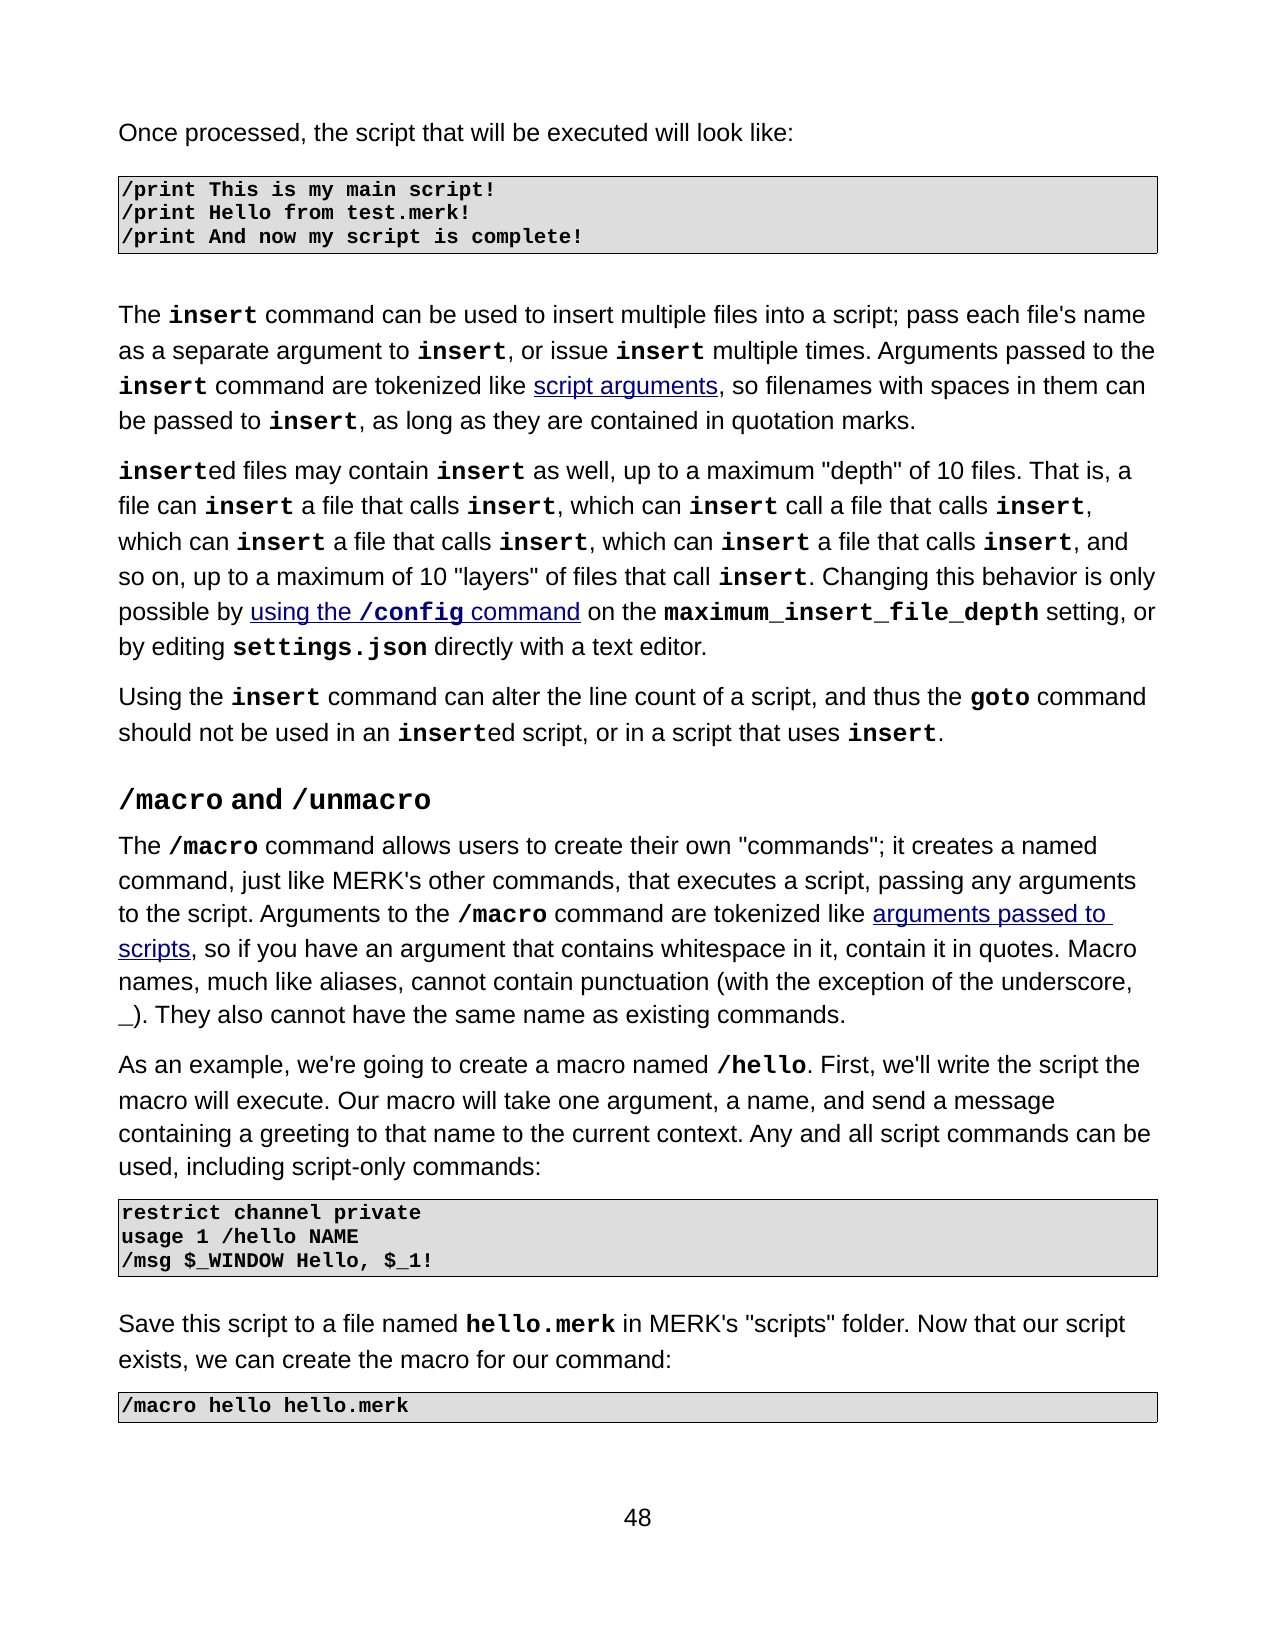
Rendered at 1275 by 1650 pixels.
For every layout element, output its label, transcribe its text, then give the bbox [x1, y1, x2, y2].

text Save this script to a file named hello.merk in MERK's "scripts" folder. Now that our script exists, we can create the macro for our command: [118, 1277, 1157, 1373]
subtitle /macro and /unmacro [118, 782, 1157, 818]
text Using the insert command can alter the line count of a script, and thus the goto command should not be used in an inserted script, or in a script that uses insert. [118, 682, 1157, 748]
text The /macro command allows users to create their own "commands"; it creates a named command, just like MERK's other commands, that executes a script, passing any arguments to the script. Arguments to the /macro command are tokenized like arguments passed to scripts, so if you have an argument that contains whitespace in it, contain it in quotes. Macro names, much like aliases, cannot contain punctuation (with the exception of the underscore, _). They also cannot have the same name as existing commands. [118, 831, 1157, 1031]
table_header restrict channel private usage 1 /hello NAME /msg $_WINDOW Hello, $_1! [119, 1200, 1157, 1276]
text inserted files may contain insert as well, up to a maximum "depth" of 10 files. That is, a file can insert a file that calls insert, which can insert call a file that calls insert, which can insert a file that calls insert, which can insert a file that calls insert, and so on, up to a maximum of 10 "layers" of files that call insert. Changing this behavior is only possible by using the /config command on the maximum_insert_file_depth setting, or by editing settings.json directly with a text editor. [118, 456, 1157, 663]
text As an example, we're going to create a macro named /hello. First, we'll write the script the macro will execute. Our macro will take one argument, a name, and send a message containing a greeting to that name to the current context. Any and all script commands can be used, including script-only commands: [118, 1050, 1157, 1180]
text Once processed, the script that will be executed will look like: [118, 118, 1157, 147]
text The insert command can be used to insert multiple files into a script; pass each file's name as a separate argument to insert, or issue insert multiple times. Arguments passed to the insert command are tokenized like script arguments, so filenames with spaces in them can be passed to insert, as long as they are contained in quotation marks. [118, 300, 1157, 437]
table_header /macro hello hello.merk [119, 1393, 1157, 1422]
table_header /print This is my main script! /print Hello from test.merk! /print And now my script is complete! [119, 177, 1157, 253]
